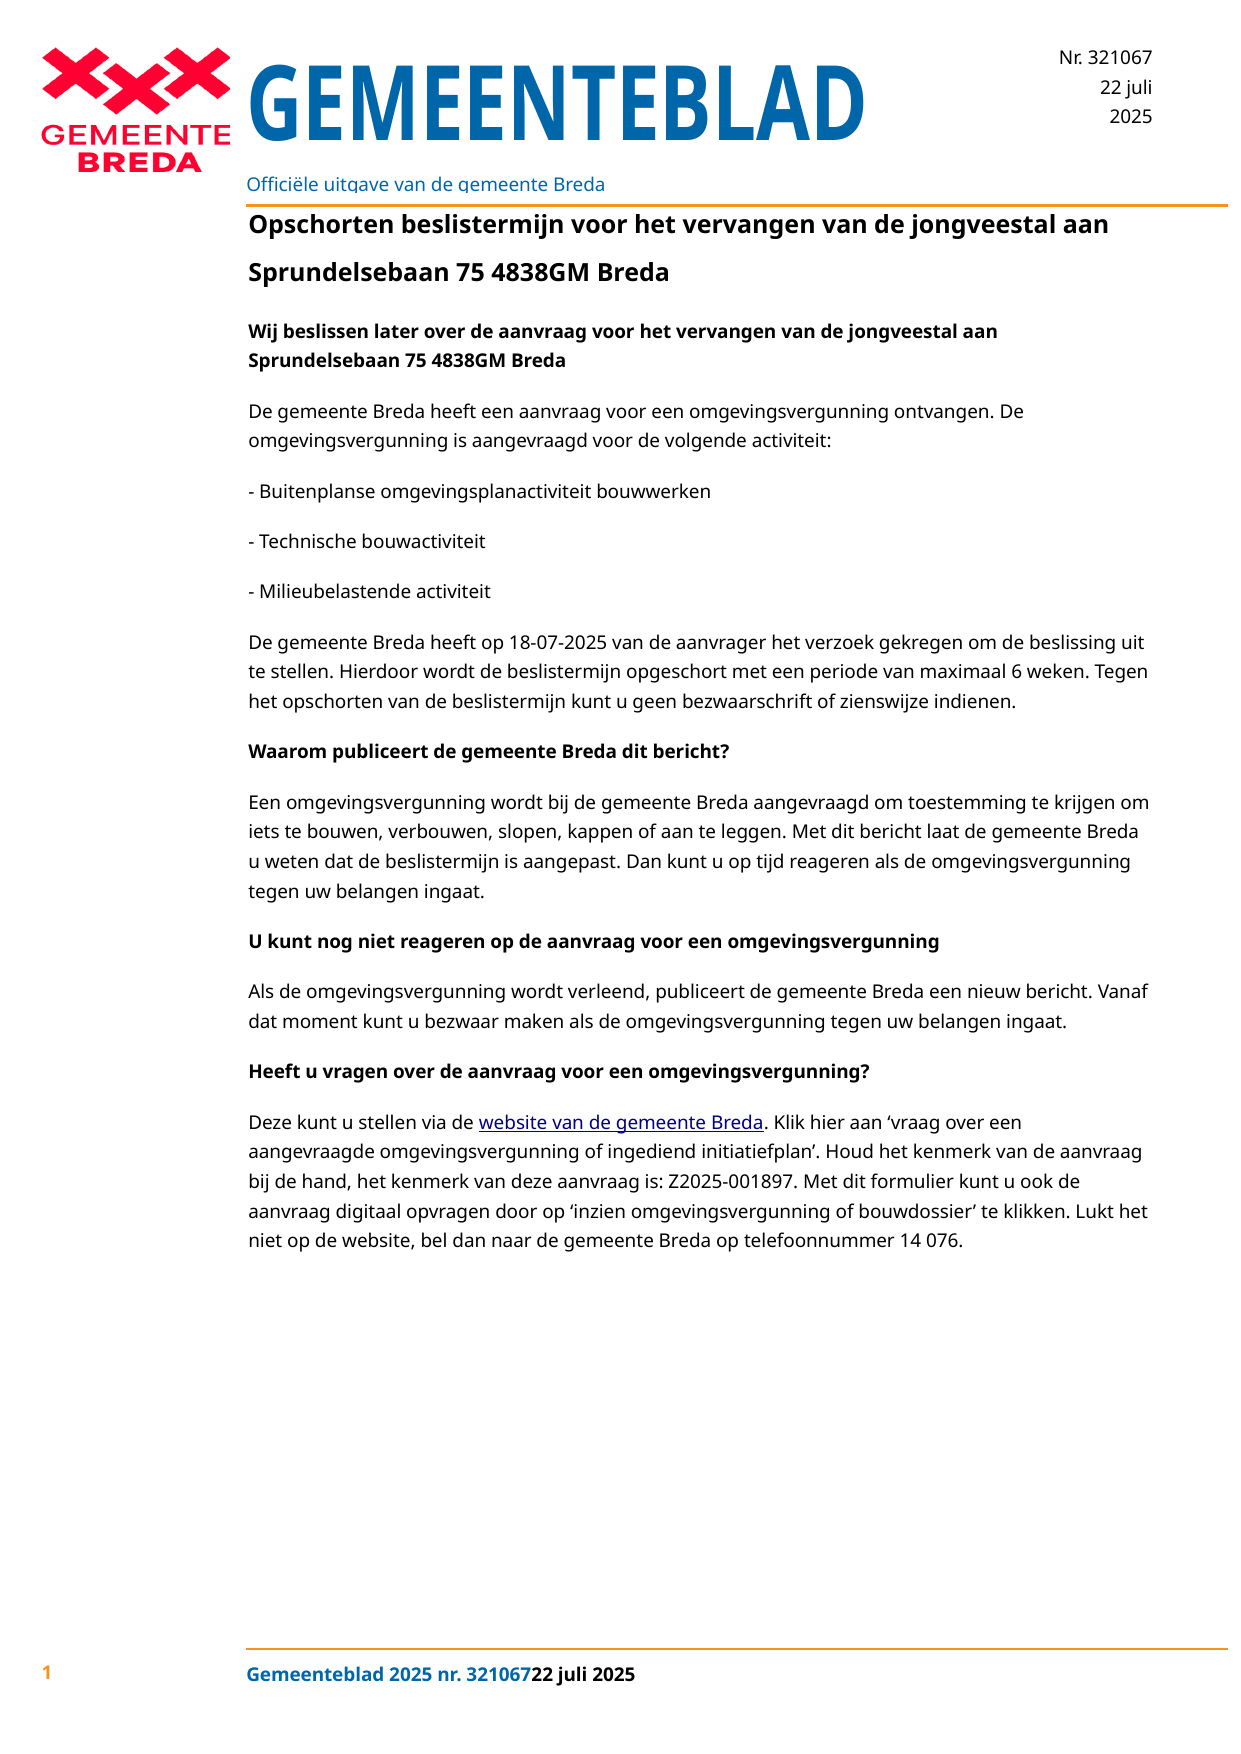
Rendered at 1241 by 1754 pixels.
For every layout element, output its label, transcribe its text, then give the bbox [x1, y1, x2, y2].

text Een omgevingsvergunning wordt bij de gemeente Breda aangevraagd om toestemming te krijgen om iets te bouwen, verbouwen, slopen, kappen of aan te leggen. Met dit bericht laat de gemeente Breda u weten dat de beslistermijn is aangepast. Dan kunt u op tijd reageren als de omgevingsvergunning tegen uw belangen ingaat. [248, 789, 1152, 904]
text De gemeente Breda heeft een aanvraag voor een omgevingsvergunning ontvangen. De omgevingsvergunning is aangevraagd voor de volgende activiteit: [248, 398, 1152, 453]
text Opschorten beslistermijn voor het vervangen van de jongveestal aan Sprundelsebaan 75 4838GM Breda [248, 207, 1152, 288]
text U kunt nog niet reageren op de aanvraag voor een omgevingsvergunning [248, 928, 1152, 954]
text Waarom publiceert de gemeente Breda dit bericht? [248, 739, 1152, 764]
text Als de omgevingsvergunning wordt verleend, publiceert de gemeente Breda een nieuw bericht. Vanaf dat moment kunt u bezwaar maken als de omgevingsvergunning tegen uw belangen ingaat. [248, 979, 1152, 1034]
picture [41, 47, 231, 172]
text - Milieubelastende activiteit [248, 579, 1152, 604]
text Deze kunt u stellen via de website van de gemeente Breda. Klik hier aan ‘vraag over een aangevraagde omgevingsvergunning of ingediend initiatiefplan’. Houd het kenmerk van de aanvraag bij de hand, het kenmerk van deze aanvraag is: Z2025-001897. Met dit formulier kunt u ook de aanvraag digitaal opvragen door op ‘inzien omgevingsvergunning of bouwdossier’ te klikken. Lukt het niet op de website, bel dan naar de gemeente Breda op telefoonnummer 14 076. [248, 1109, 1152, 1253]
text De gemeente Breda heeft op 18-07-2025 van de aanvrager het verzoek gekregen om de beslissing uit te stellen. Hierdoor wordt de beslistermijn opgeschort met een periode van maximaal 6 weken. Tegen het opschorten van de beslistermijn kunt u geen bezwaarschrift of zienswijze indienen. [248, 629, 1152, 714]
text Heeft u vragen over de aanvraag voor een omgevingsvergunning? [248, 1059, 1152, 1084]
text - Buitenplanse omgevingsplanactiviteit bouwwerken [248, 478, 1152, 504]
text - Technische bouwactiviteit [248, 528, 1152, 554]
text Wij beslissen later over de aanvraag voor het vervangen van de jongveestal aan Sprundelsebaan 75 4838GM Breda [248, 318, 1152, 373]
